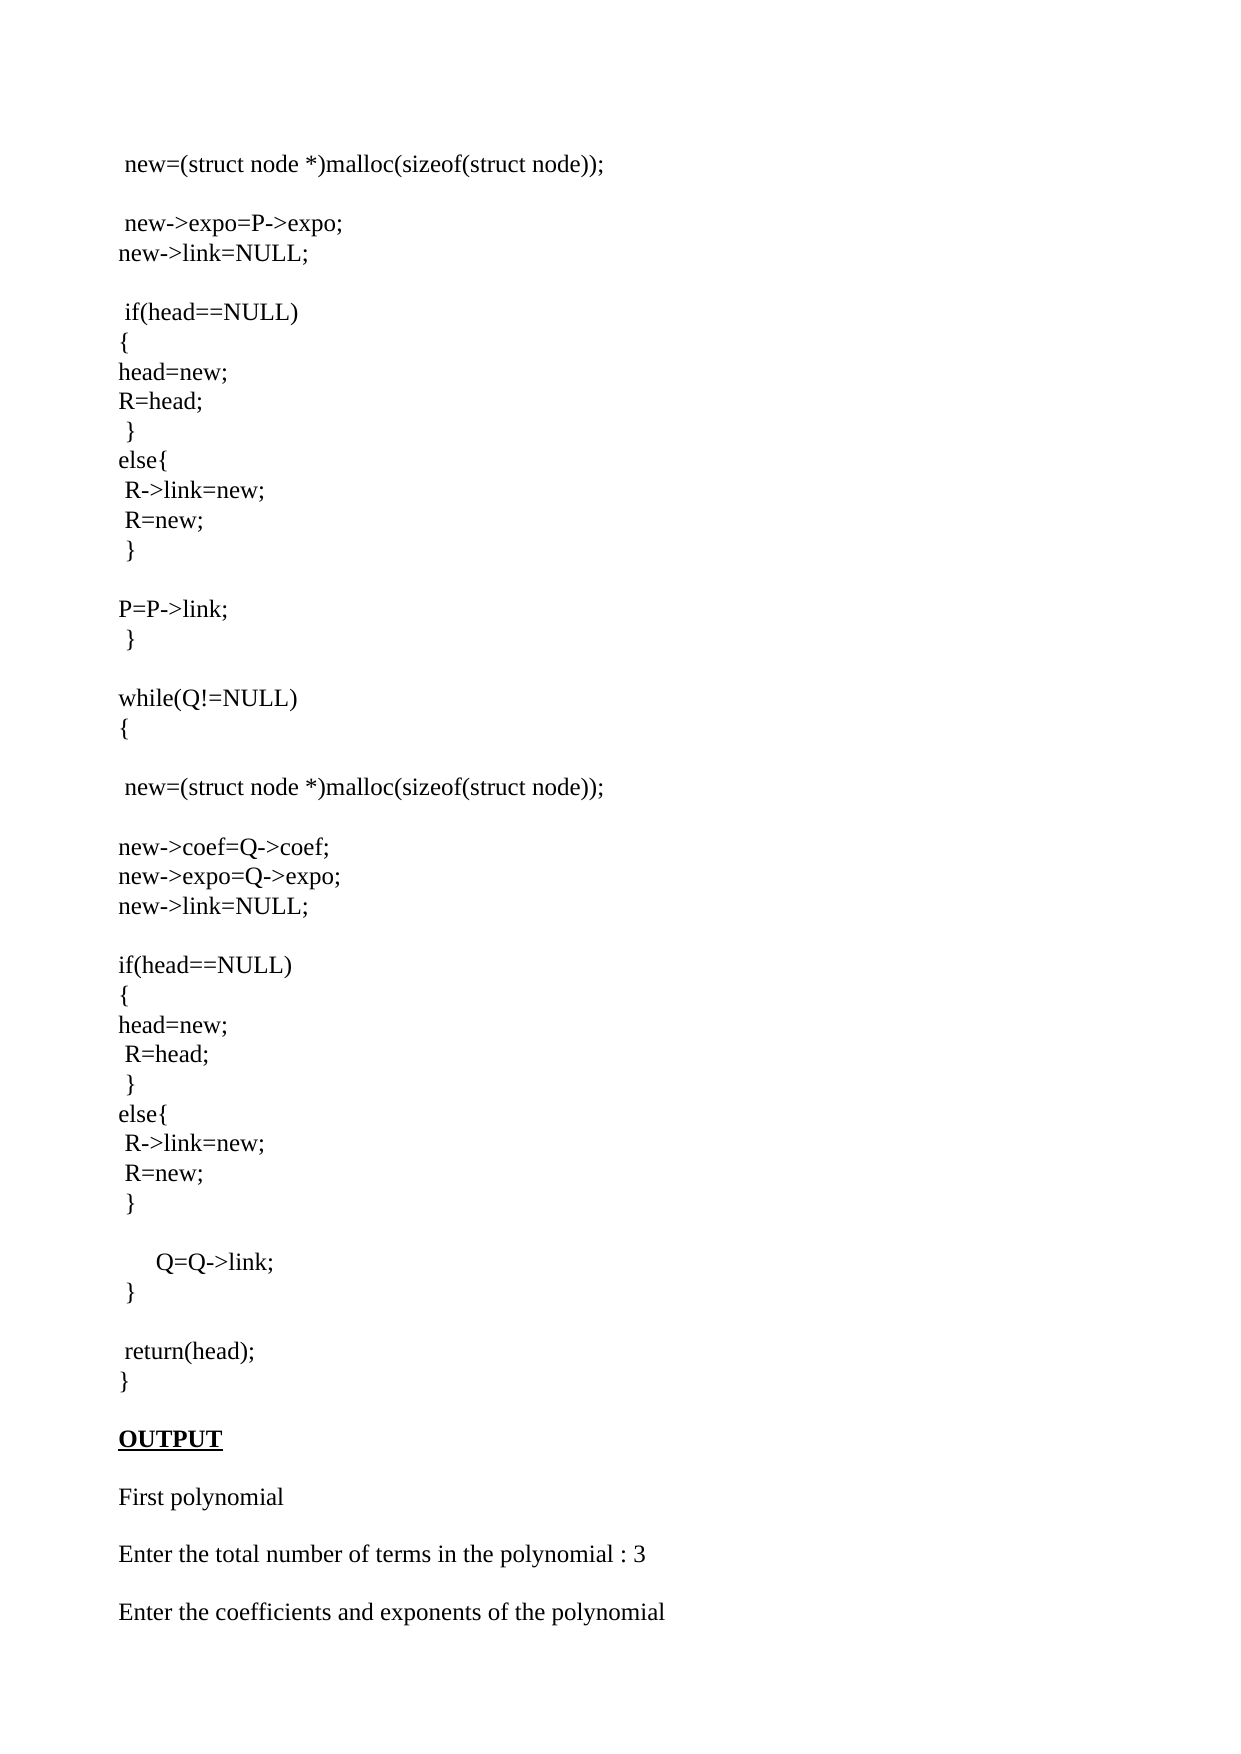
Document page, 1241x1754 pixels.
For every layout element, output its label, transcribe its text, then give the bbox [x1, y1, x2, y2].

text R=new; [118, 1157, 1122, 1187]
text head=new; [118, 356, 1122, 385]
text } [118, 1187, 1122, 1217]
text else{ [118, 1098, 1122, 1127]
text R=head; [118, 1038, 1122, 1068]
text new->link=NULL; [118, 890, 1122, 920]
text new=(struct node *)malloc(sizeof(struct node)); [118, 148, 1122, 177]
text Q=Q->link; [118, 1246, 1122, 1276]
text new=(struct node *)malloc(sizeof(struct node)); [118, 771, 1122, 801]
text R=new; [118, 504, 1122, 534]
text new->expo=Q->expo; [118, 860, 1122, 890]
text return(head); [118, 1335, 1122, 1365]
text R->link=new; [118, 474, 1122, 504]
text R=head; [118, 385, 1122, 415]
text new->link=NULL; [118, 237, 1122, 267]
text R->link=new; [118, 1127, 1122, 1157]
text First polynomial [118, 1482, 1122, 1511]
text } [118, 1276, 1122, 1306]
text } [118, 1068, 1122, 1098]
text { [118, 326, 1122, 356]
text new->coef=Q->coef; [118, 831, 1122, 860]
text } [118, 1365, 1122, 1395]
text else{ [118, 445, 1122, 474]
text } [118, 534, 1122, 563]
text Enter the coefficients and exponents of the polynomial [118, 1597, 1122, 1626]
text } [118, 623, 1122, 652]
text { [118, 712, 1122, 742]
text if(head==NULL) [118, 949, 1122, 979]
text Enter the total number of terms in the polynomial : 3 [118, 1539, 1122, 1568]
text P=P->link; [118, 593, 1122, 623]
text new->expo=P->expo; [118, 207, 1122, 237]
text while(Q!=NULL) [118, 682, 1122, 712]
text } [118, 415, 1122, 445]
text OUTPUT [118, 1424, 1122, 1453]
text head=new; [118, 1009, 1122, 1038]
text if(head==NULL) [118, 296, 1122, 326]
text { [118, 979, 1122, 1009]
